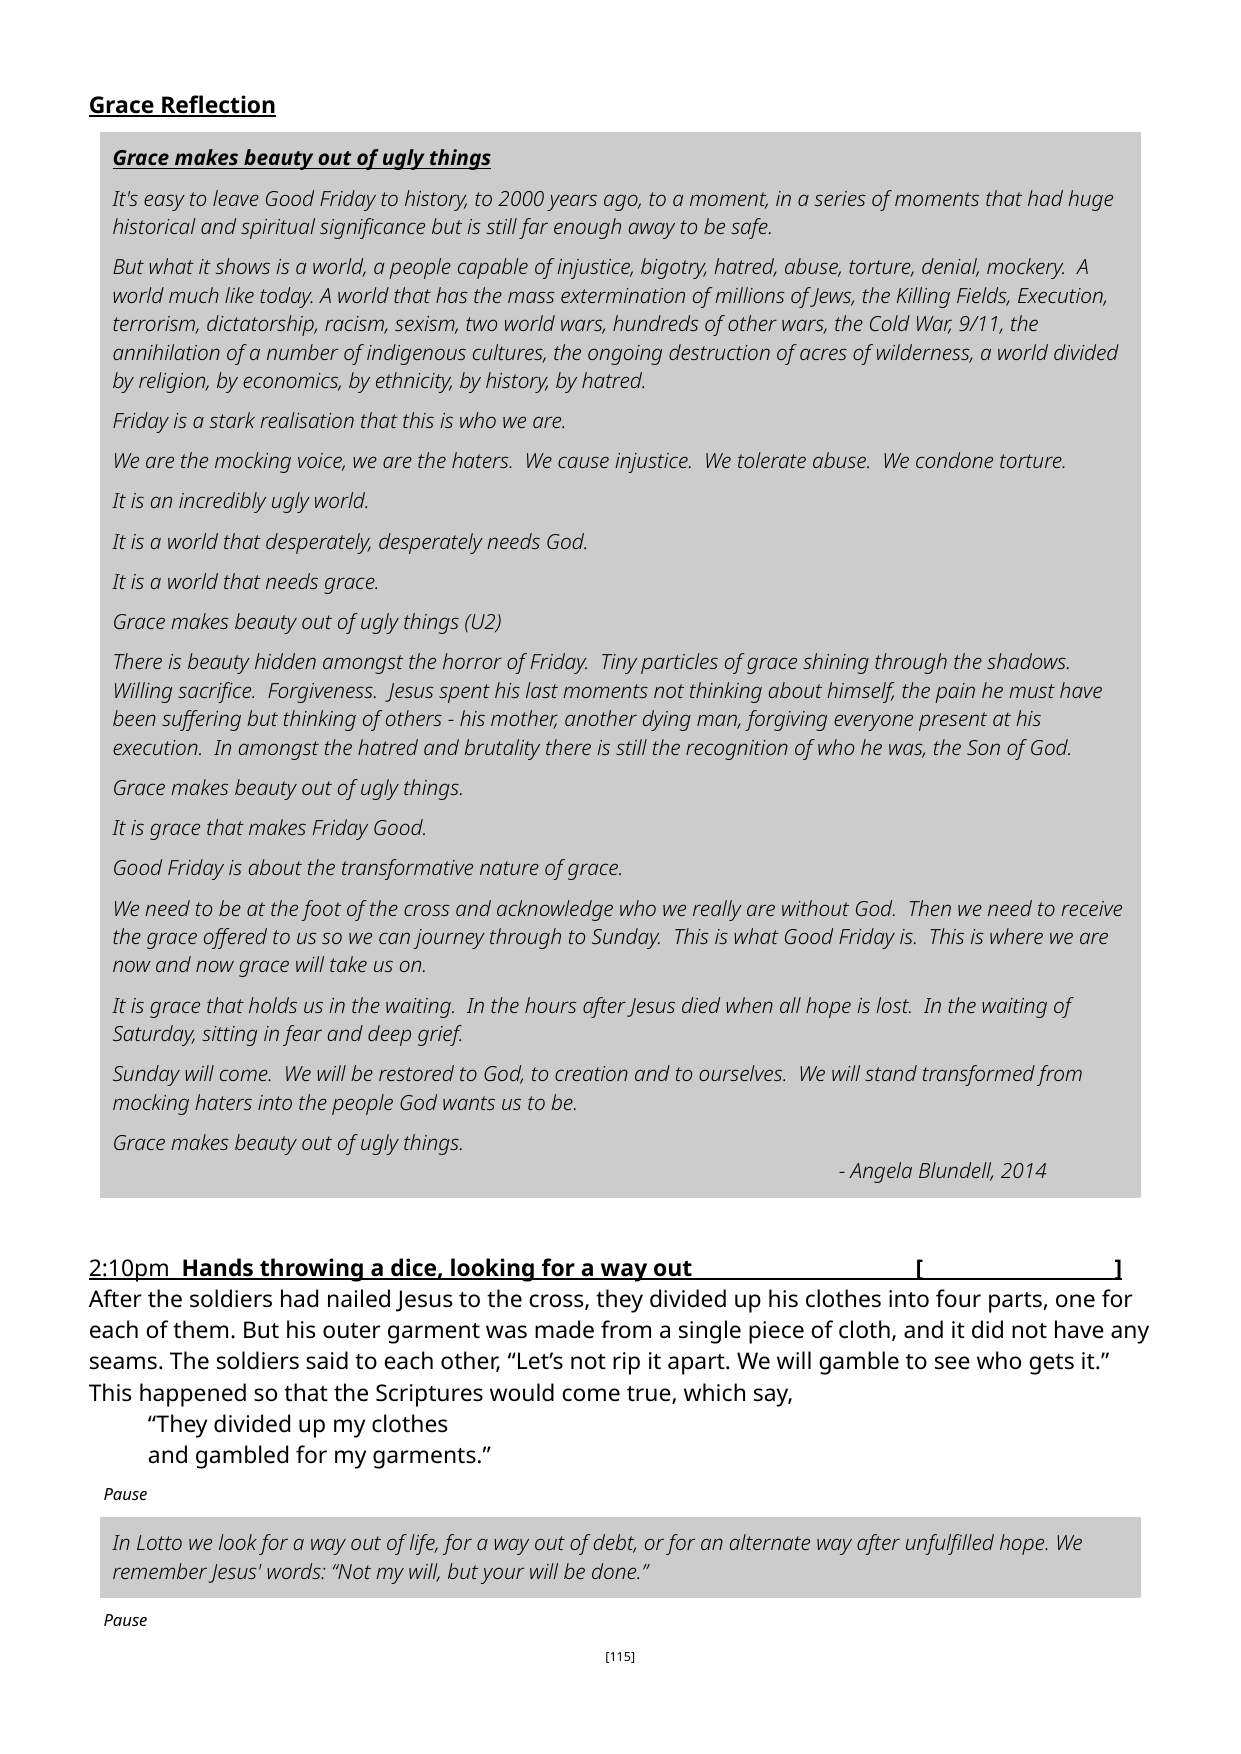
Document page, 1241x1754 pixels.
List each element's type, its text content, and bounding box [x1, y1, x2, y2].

text Sunday will come. We will be restored to God, to creation and to ourselves. We will stand transformed from mocking haters into the people God wants us to be. [101, 1047, 1140, 1116]
text Grace makes beauty out of ugly things. [101, 761, 1140, 801]
text Pause [103, 1482, 1152, 1505]
text Good Friday is about the transformative nature of grace. [101, 842, 1140, 882]
text Grace makes beauty out of ugly things (U2) [101, 595, 1140, 636]
text It is a world that desperately, desperately needs God. [101, 515, 1140, 555]
text But what it shows is a world, a people capable of injustice, bigotry, hatred, abuse, torture, denial, mockery. A world much like today. A world that has the mass extermination of millions of Jews, the Killing Fields, Execution, terrorism, dictatorship, racism, sexism, two world wars, hundreds of other wars, the Cold War, 9/11, the annihilation of a number of indigenous cultures, the ongoing destruction of acres of wilderness, a world divided by religion, by economics, by ethnicity, by history, by hatred. [101, 240, 1140, 394]
text Grace makes beauty out of ugly things [101, 133, 1140, 172]
text Pause [103, 1609, 1152, 1632]
text Grace makes beauty out of ugly things. - Angela Blundell, 2014 [101, 1116, 1140, 1197]
text Friday is a stark realisation that this is who we are. [101, 394, 1140, 434]
text It is grace that holds us in the waiting. In the hours after Jesus died when all hope is lost. In the waiting of Saturday, sitting in fear and deep grief. [101, 979, 1140, 1047]
text It is grace that makes Friday Good. [101, 801, 1140, 842]
text After the soldiers had nailed Jesus to the cross, they divided up his clothes into four parts, one for each of them. But his outer garment was made from a single piece of cloth, and it did not have any seams. The soldiers said to each other, “Let’s not rip it apart. We will gamble to see who gets it.” This happened so that the Scriptures would come true, which say, “They divided up my clothes and gambled for my garments.” [88, 1283, 1152, 1470]
text It is a world that needs grace. [101, 555, 1140, 595]
text In Lotto we look for a way out of life, for a way out of debt, or for an alternate way after unfulfilled hope. We remember Jesus' words: “Not my will, but your will be done.” [101, 1518, 1140, 1597]
text We are the mocking voice, we are the haters. We cause injustice. We tolerate abuse. We condone torture. [101, 434, 1140, 475]
text There is beauty hidden amongst the horror of Friday. Tiny particles of grace shining through the shadows. Willing sacrifice. Forgiveness. Jesus spent his last moments not thinking about himself, the pain he must have been suffering but thinking of others - his mother, another dying man, forgiving everyone present at his execution. In amongst the hatred and brutality there is still the recognition of who he was, the Son of God. [101, 636, 1140, 761]
text It is an incredibly ugly world. [101, 475, 1140, 515]
subtitle Grace Reflection [88, 88, 1152, 120]
subtitle 2:10pm Hands throwing a dice, looking for a way out [ ] [88, 1252, 1152, 1283]
text We need to be at the foot of the cross and acknowledge who we really are without God. Then we need to receive the grace offered to us so we can journey through to Sunday. This is what Good Friday is. This is where we are now and now grace will take us on. [101, 882, 1140, 979]
text It's easy to leave Good Friday to history, to 2000 years ago, to a moment, in a series of moments that had huge historical and spiritual significance but is still far enough away to be safe. [101, 172, 1140, 240]
